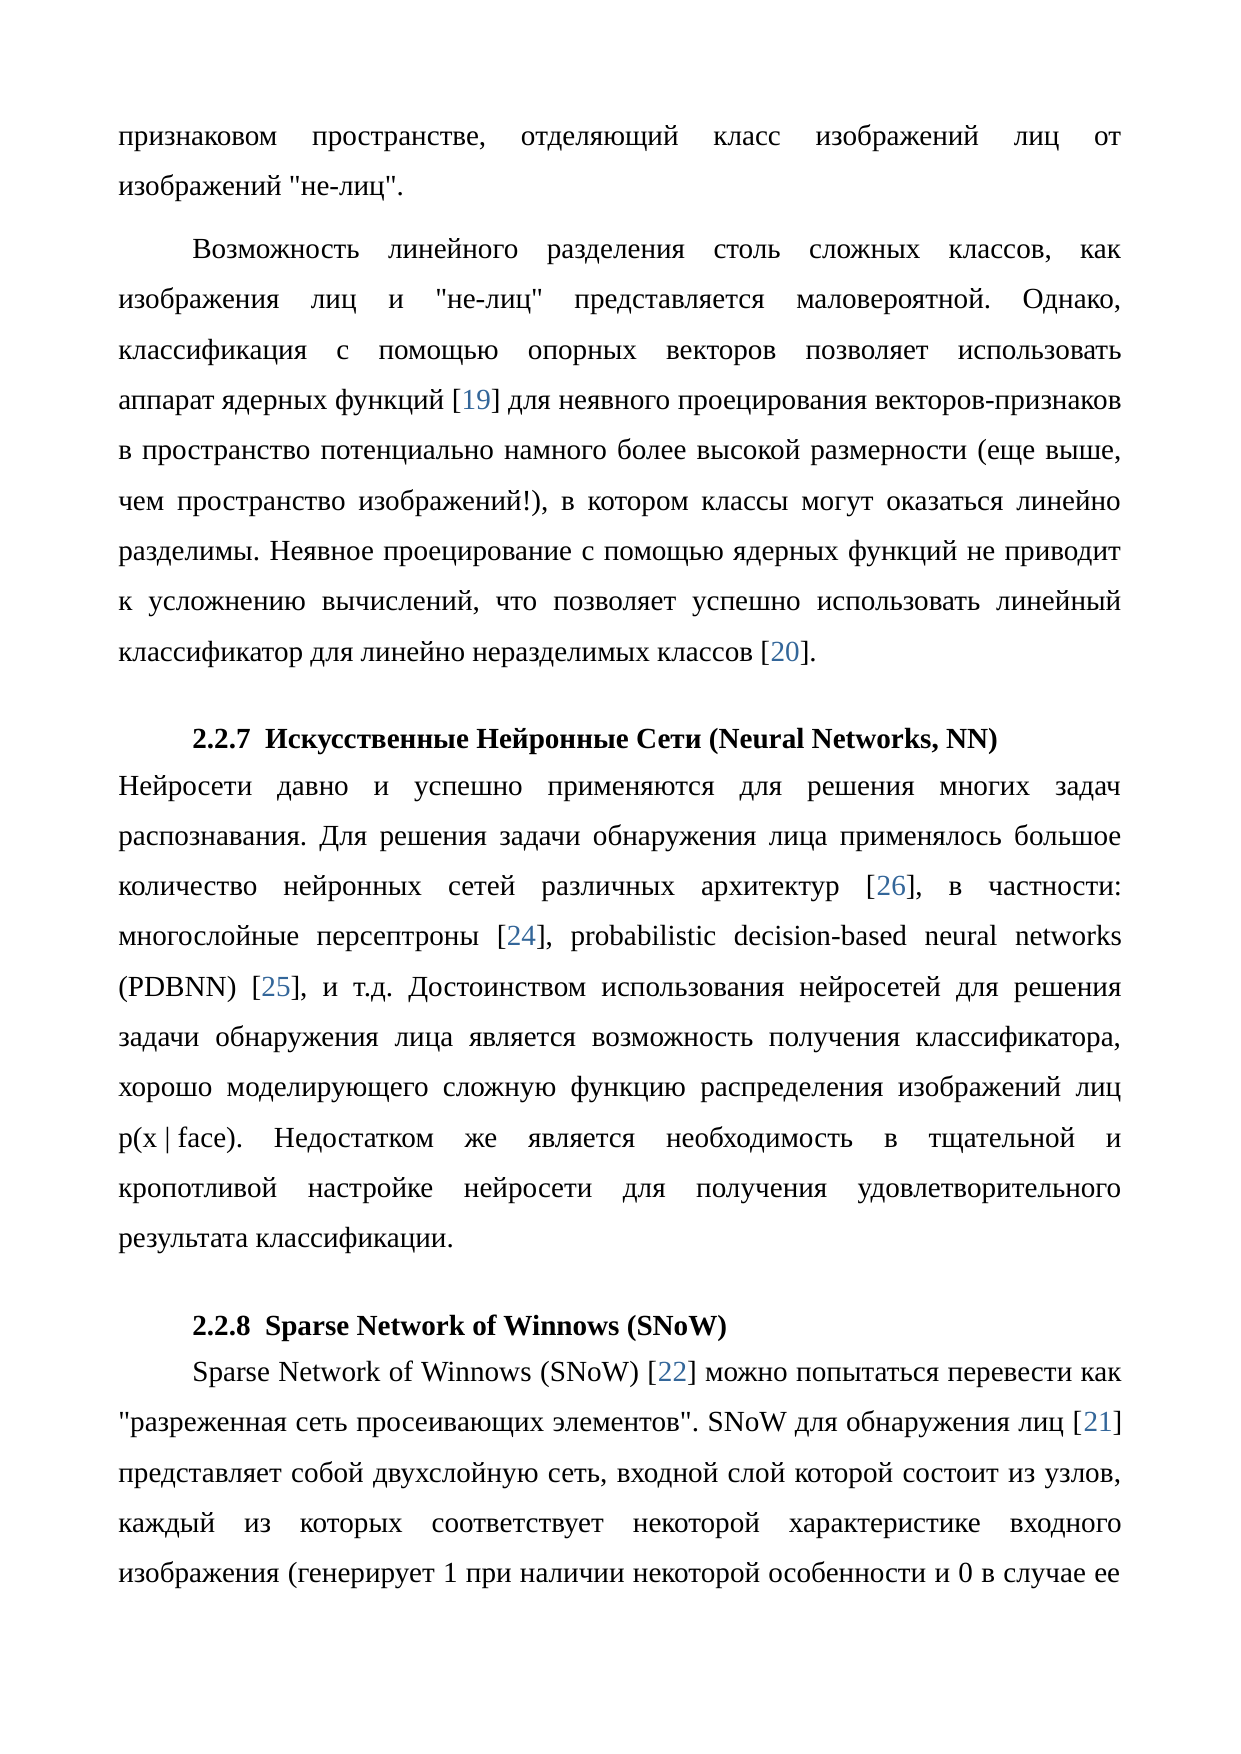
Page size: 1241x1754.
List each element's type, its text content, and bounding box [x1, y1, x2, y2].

text признаковом пространстве, отделяющий класс изображений лиц от изображений "не-лиц". [118, 118, 1122, 202]
text Нейросети давно и успешно применяются для решения многих задач распознавания. Для решения задачи обнаружения лица применялось большое количество нейронных сетей различных архитектур [26], в частности: многослойные персептроны [24], probabilistic decision-based neural networks (PDBNN) [25], и т.д. Достоинством использования нейросетей для решения задачи обнаружения лица является возможность получения классификатора, хорошо моделирующего сложную функцию распределения изображений лиц p(x | face). Недостатком же является необходимость в тщательной и кропотливой настройке нейросети для получения удовлетворительного результата классификации. [118, 768, 1122, 1254]
subtitle 2.2.8 Sparse Network of Winnows (SNoW) [118, 1308, 1122, 1342]
text Sparse Network of Winnows (SNoW) [22] можно попытаться перевести как "разреженная сеть просеивающих элементов". SNoW для обнаружения лиц [21] представляет собой двухслойную сеть, входной слой которой состоит из узлов, каждый из которых соответствует некоторой характеристике входного изображения (генерирует 1 при наличии некоторой особенности и 0 в случае ее [118, 1354, 1122, 1589]
text Возможность линейного разделения столь сложных классов, как изображения лиц и "не-лиц" представляется маловероятной. Однако, классификация с помощью опорных векторов позволяет использовать аппарат ядерных функций [19] для неявного проецирования векторов-признаков в пространство потенциально намного более высокой размерности (еще выше, чем пространство изображений!), в котором классы могут оказаться линейно разделимы. Неявное проецирование с помощью ядерных функций не приводит к усложнению вычислений, что позволяет успешно использовать линейный классификатор для линейно неразделимых классов [20]. [118, 231, 1122, 667]
subtitle 2.2.7 Искусственные Нейронные Сети (Neural Networks, NN) [118, 722, 1122, 755]
